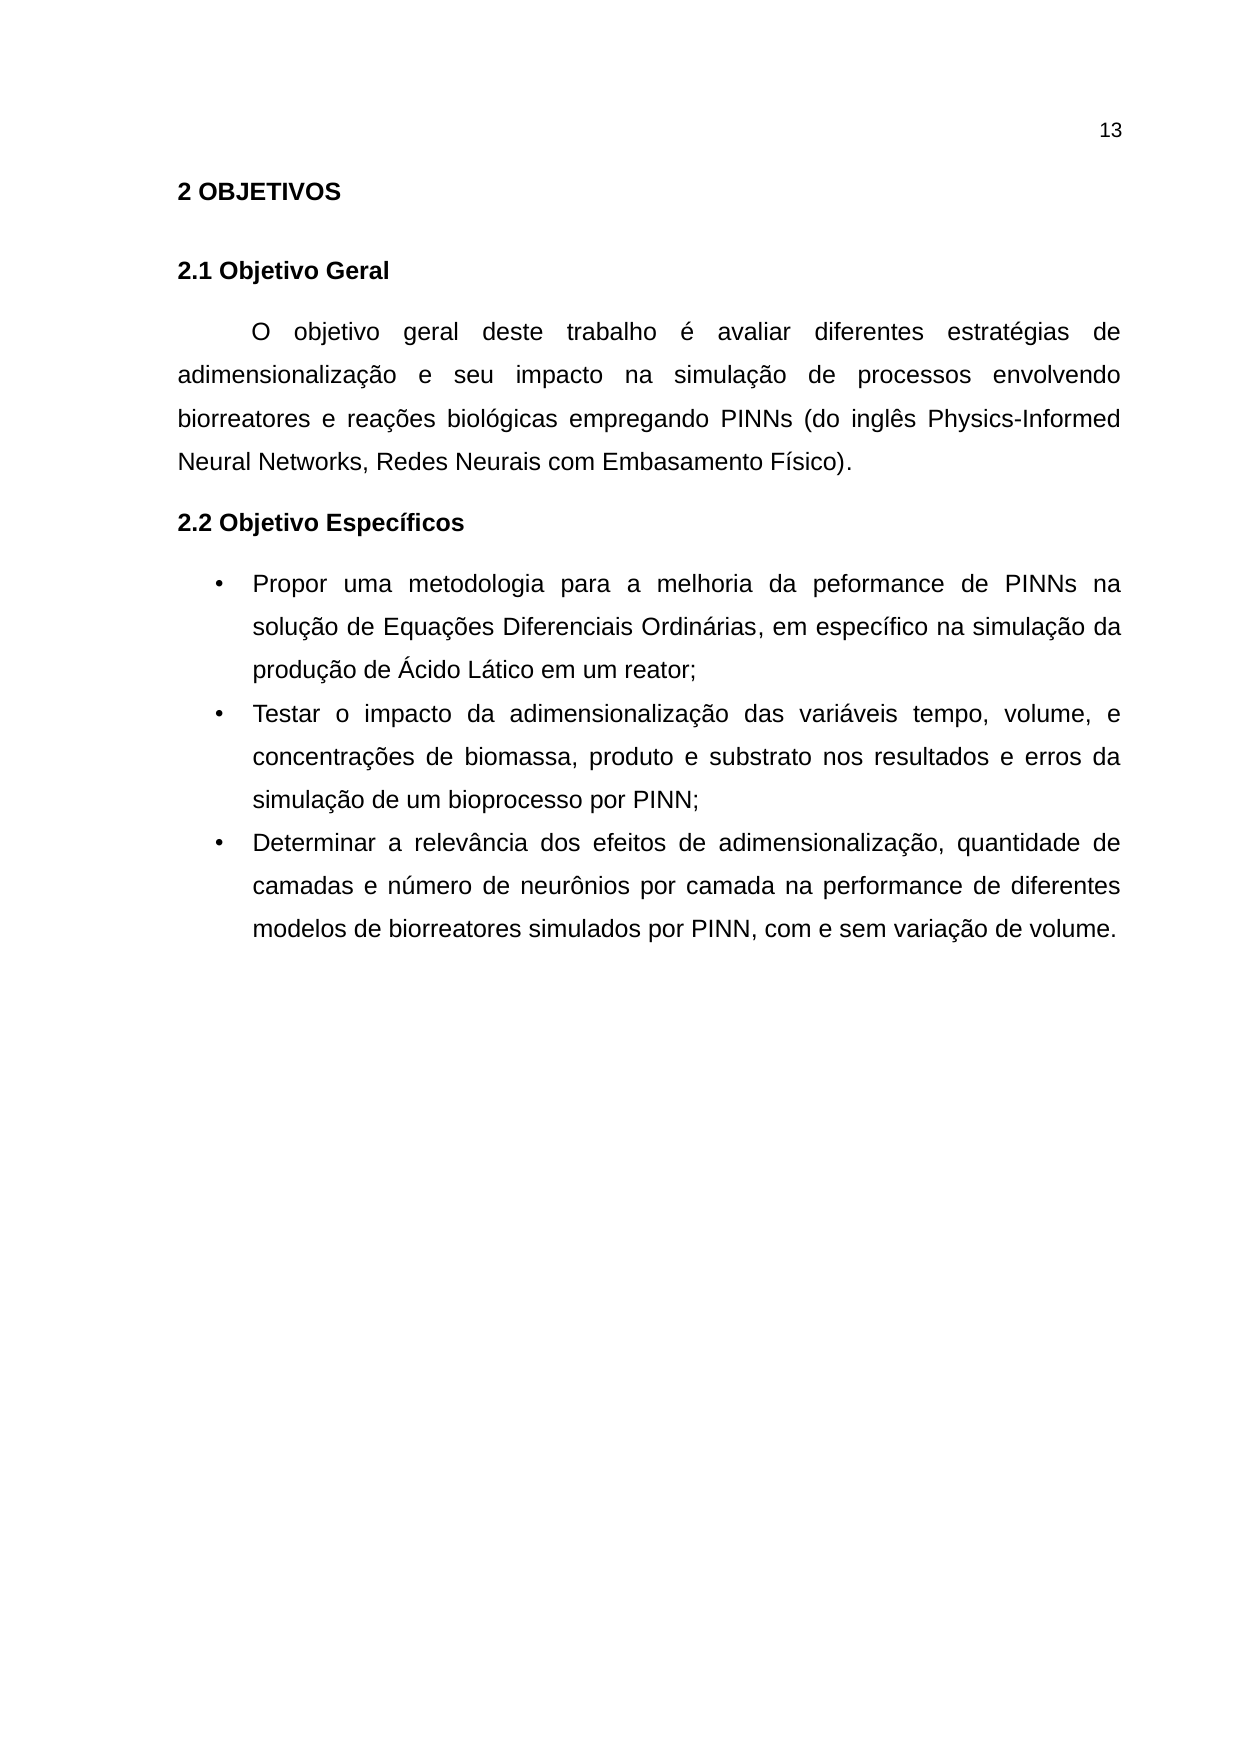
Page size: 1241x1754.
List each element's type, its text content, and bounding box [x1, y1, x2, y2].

subtitle Objetivos [177, 177, 1122, 206]
list Determinar a relevância dos efeitos de adimensionalização, quantidade de camadas e número de neurônios por camada na performance de diferentes modelos de biorreatores simulados por PINN, com e sem variação de volume. [215, 828, 1122, 943]
text O objetivo geral deste trabalho é avaliar diferentes estratégias de adimensionalização e seu impacto na simulação de processos envolvendo biorreatores e reações biológicas empregando PINNs (do inglês Physics-Informed Neural Networks, Redes Neurais com Embasamento Físico). [177, 317, 1122, 476]
list Propor uma metodologia para a melhoria da peformance de PINNs na solução de Equações Diferenciais Ordinárias, em específico na simulação da produção de Ácido Lático em um reator; [215, 569, 1122, 684]
list Testar o impacto da adimensionalização das variáveis tempo, volume, e concentrações de biomassa, produto e substrato nos resultados e erros da simulação de um bioprocesso por PINN; [215, 698, 1122, 814]
subtitle Objetivo Específicos [177, 508, 1122, 537]
subtitle Objetivo Geral [177, 256, 1122, 285]
